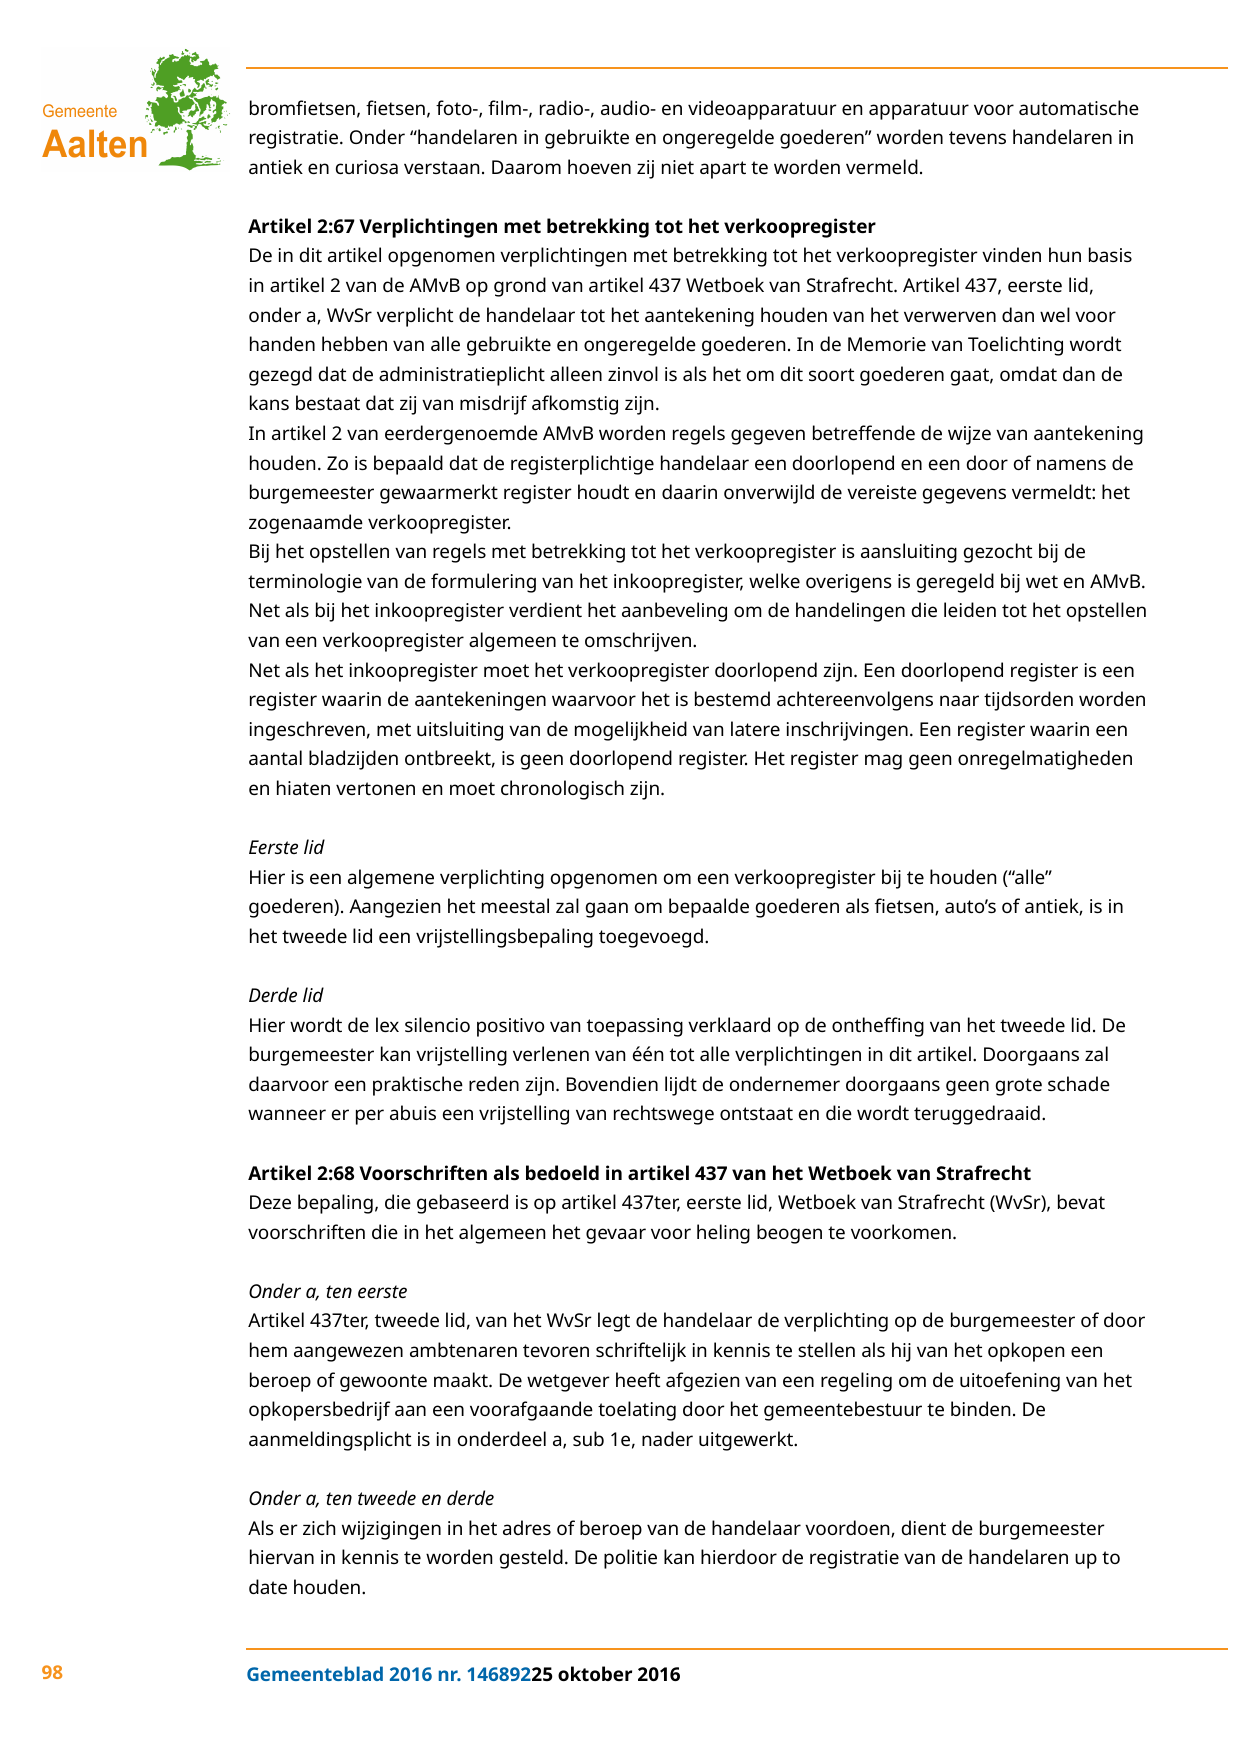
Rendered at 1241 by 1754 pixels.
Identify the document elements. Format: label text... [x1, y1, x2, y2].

text Artikel 2:68 Voorschriften als bedoeld in artikel 437 van het Wetboek van Strafrecht [248, 1160, 1152, 1186]
text Hier is een algemene verplichting opgenomen om een verkoopregister bij te houden (“alle” goederen). Aangezien het meestal zal gaan om bepaalde goederen als fietsen, auto’s of antiek, is in het tweede lid een vrijstellingsbepaling toegevoegd. [248, 864, 1152, 949]
text Hier wordt de lex silencio positivo van toepassing verklaard op de ontheffing van het tweede lid. De burgemeester kan vrijstelling verlenen van één tot alle verplichtingen in dit artikel. Doorgaans zal daarvoor een praktische reden zijn. Bovendien lijdt de ondernemer doorgaans geen grote schade wanneer er per abuis een vrijstelling van rechtswege ontstaat en die wordt teruggedraaid. [248, 1012, 1152, 1126]
text Eerste lid [248, 834, 1152, 860]
text Onder a, ten tweede en derde [248, 1485, 1152, 1511]
text Artikel 437ter, tweede lid, van het WvSr legt de handelaar de verplichting op de burgemeester of door hem aangewezen ambtenaren tevoren schriftelijk in kennis te stellen als hij van het opkopen een beroep of gewoonte maakt. De wetgever heeft afgezien van een regeling om de uitoefening van het opkopersbedrijf aan een voorafgaande toelating door het gemeentebestuur te binden. De aanmeldingsplicht is in onderdeel a, sub 1e, nader uitgewerkt. [248, 1308, 1152, 1452]
text In artikel 2 van eerdergenoemde AMvB worden regels gegeven betreffende de wijze van aantekening houden. Zo is bepaald dat de registerplichtige handelaar een doorlopend en een door of namens de burgemeester gewaarmerkt register houdt en daarin onverwijld de vereiste gegevens vermeldt: het zogenaamde verkoopregister. [248, 420, 1152, 535]
text Derde lid [248, 982, 1152, 1008]
text Artikel 2:67 Verplichtingen met betrekking tot het verkoopregister [248, 213, 1152, 239]
text Deze bepaling, die gebaseerd is op artikel 437ter, eerste lid, Wetboek van Strafrecht (WvSr), bevat voorschriften die in het algemeen het gevaar voor heling beogen te voorkomen. [248, 1189, 1152, 1245]
picture [41, 47, 231, 172]
text Bij het opstellen van regels met betrekking tot het verkoopregister is aansluiting gezocht bij de terminologie van de formulering van het inkoopregister, welke overigens is geregeld bij wet en AMvB. Net als bij het inkoopregister verdient het aanbeveling om de handelingen die leiden tot het opstellen van een verkoopregister algemeen te omschrijven. [248, 538, 1152, 653]
text Als er zich wijzigingen in het adres of beroep van de handelaar voordoen, dient de burgemeester hiervan in kennis te worden gesteld. De politie kan hierdoor de registratie van de handelaren up to date houden. [248, 1515, 1152, 1600]
text Onder a, ten eerste [248, 1278, 1152, 1304]
text De in dit artikel opgenomen verplichtingen met betrekking tot het verkoopregister vinden hun basis in artikel 2 van de AMvB op grond van artikel 437 Wetboek van Strafrecht. Artikel 437, eerste lid, onder a, WvSr verplicht de handelaar tot het aantekening houden van het verwerven dan wel voor handen hebben van alle gebruikte en ongeregelde goederen. In de Memorie van Toelichting wordt gezegd dat de administratieplicht alleen zinvol is als het om dit soort goederen gaat, omdat dan de kans bestaat dat zij van misdrijf afkomstig zijn. [248, 243, 1152, 416]
text Net als het inkoopregister moet het verkoopregister doorlopend zijn. Een doorlopend register is een register waarin de aantekeningen waarvoor het is bestemd achtereenvolgens naar tijdsorden worden ingeschreven, met uitsluiting van de mogelijkheid van latere inschrijvingen. Een register waarin een aantal bladzijden ontbreekt, is geen doorlopend register. Het register mag geen onregelmatigheden en hiaten vertonen en moet chronologisch zijn. [248, 657, 1152, 801]
text bromfietsen, fietsen, foto-, film-, radio-, audio- en videoapparatuur en apparatuur voor automatische registratie. Onder “handelaren in gebruikte en ongeregelde goederen” worden tevens handelaren in antiek en curiosa verstaan. Daarom hoeven zij niet apart te worden vermeld. [248, 95, 1152, 180]
